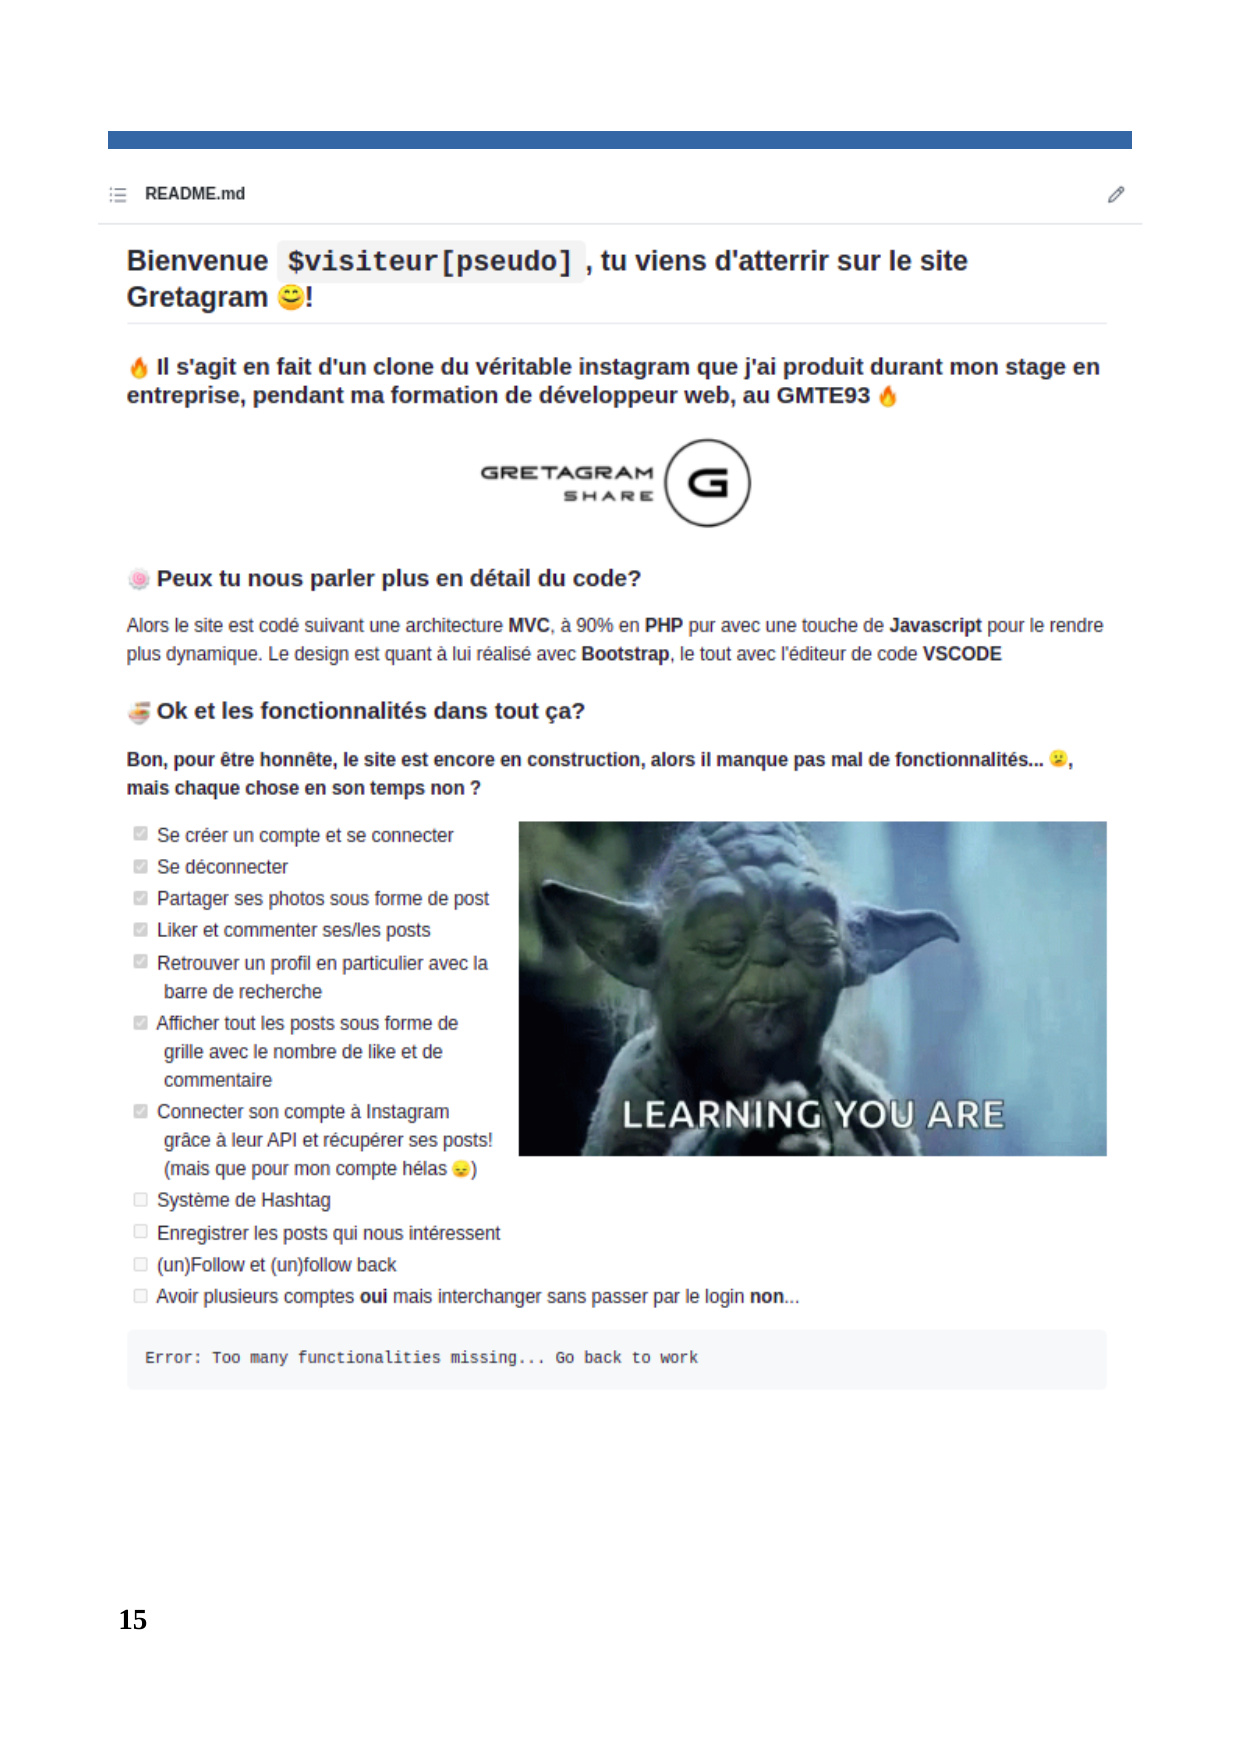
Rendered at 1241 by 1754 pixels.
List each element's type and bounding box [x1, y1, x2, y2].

picture [98, 176, 1143, 1428]
